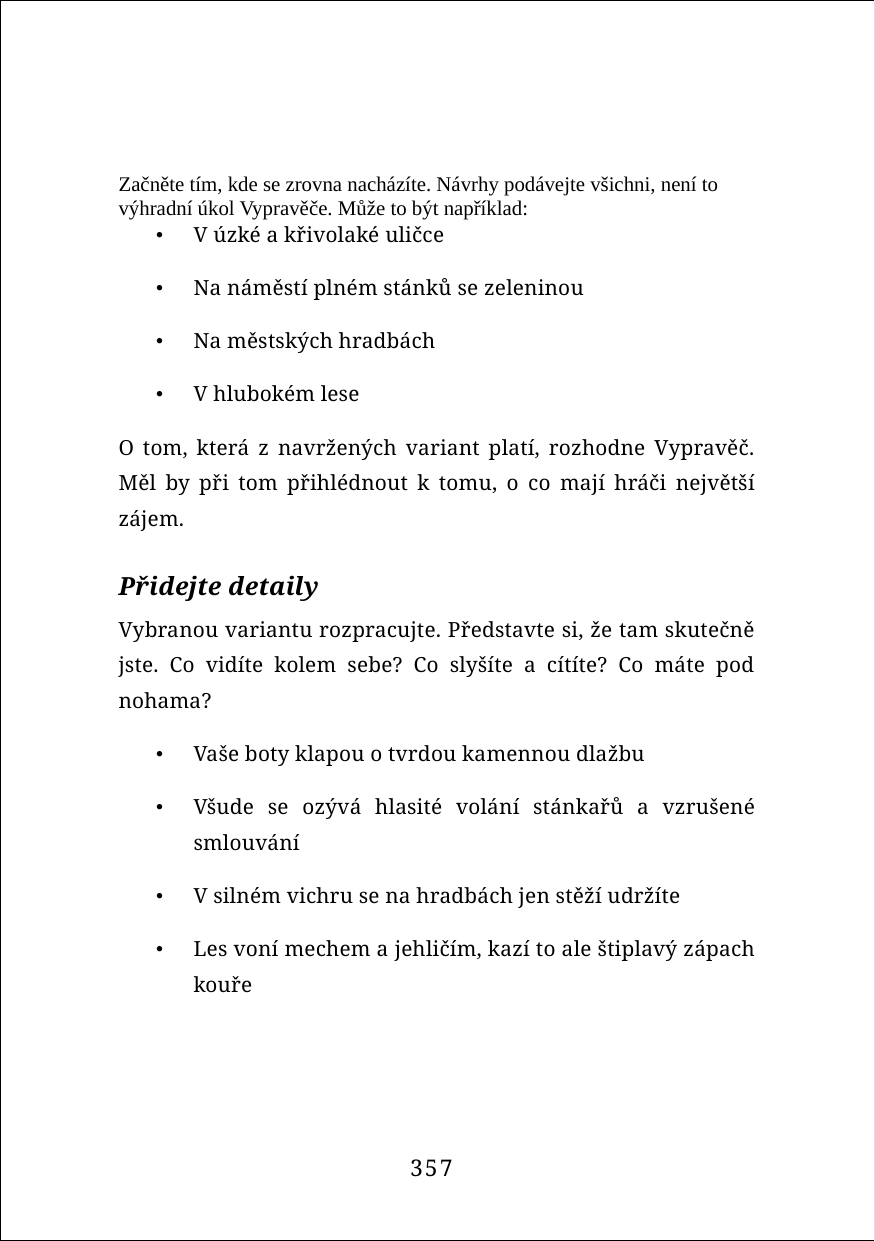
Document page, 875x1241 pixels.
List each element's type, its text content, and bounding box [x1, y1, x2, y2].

list Na městských hradbách [156, 326, 756, 355]
list Na náměstí plném stánků se zeleninou [156, 273, 756, 302]
list Všude se ozývá hlasité volání stánkařů a vzrušené smlouvání [156, 792, 756, 856]
list Les voní mechem a jehličím, kazí to ale štiplavý zápach kouře [156, 934, 756, 998]
list V hlubokém lese [156, 379, 756, 408]
text O tom, která z navržených variant platí, rozhodne Vypravěč. Měl by při tom přihlédnout k tomu, o co mají hráči největší zájem. [118, 433, 756, 532]
list Vaše boty klapou o tvrdou kamennou dlažbu [156, 739, 756, 767]
text Vybranou variantu rozpracujte. Představte si, že tam skutečně jste. Co vidíte kolem sebe? Co slyšíte a cítíte? Co máte pod nohama? [118, 615, 756, 714]
text Začněte tím, kde se zrovna nacházíte. Návrhy podávejte všichni, není to výhradní úkol Vypravěče. Může to být například: [118, 172, 756, 220]
subtitle Přidejte detaily [118, 569, 756, 603]
list V úzké a křivolaké uličce [156, 220, 756, 248]
list V silném vichru se na hradbách jen stěží udržíte [156, 881, 756, 909]
